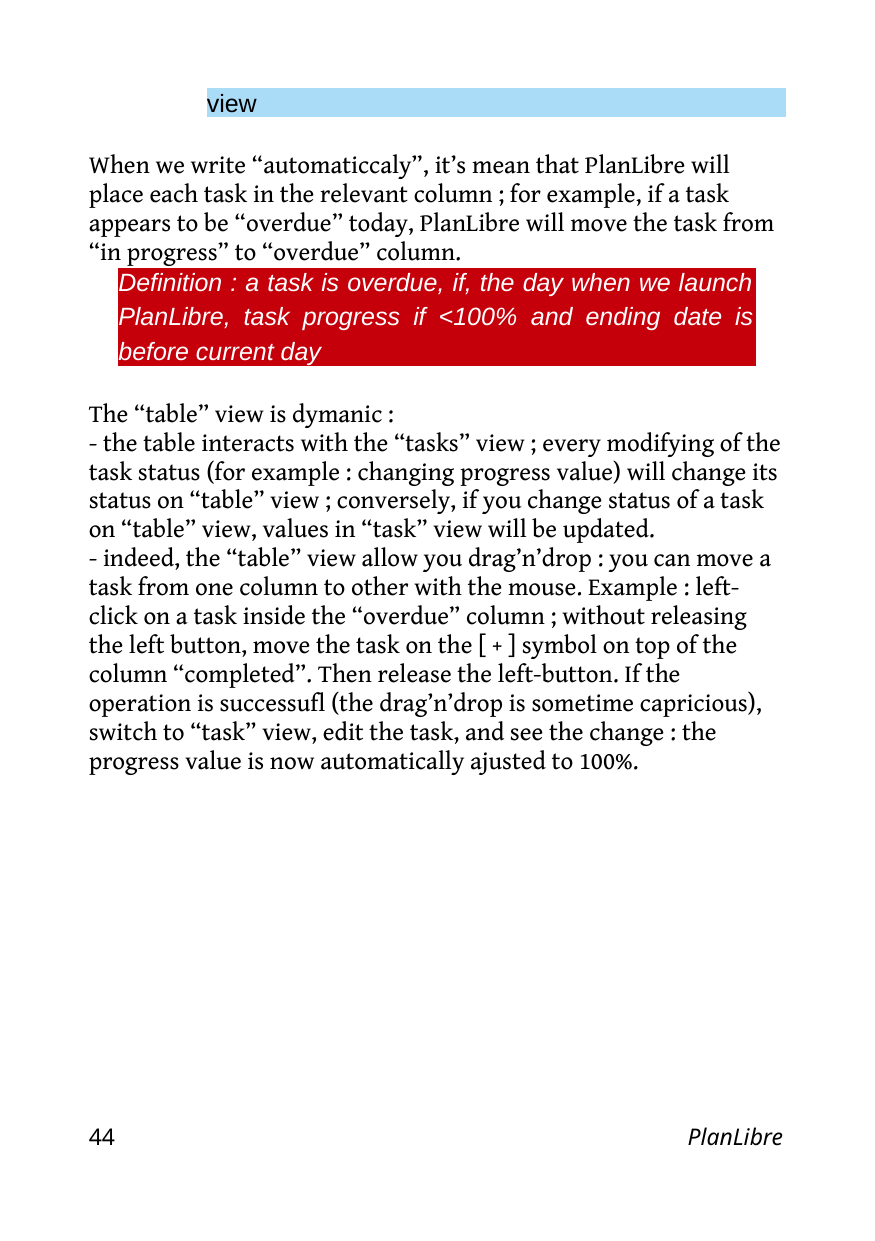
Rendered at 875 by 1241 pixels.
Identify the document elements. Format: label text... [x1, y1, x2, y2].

text The “table” view is dymanic : [88, 400, 786, 429]
text - indeed, the “table” view allow you drag’n’drop : you can move a task from one column to other with the mouse. Example : left-click on a task inside the “overdue” column ; without releasing the left button, move the task on the [ + ] symbol on top of the column “completed”. Then release the left-button. If the operation is successufl (the drag’n’drop is sometime capricious), switch to “task” view, edit the task, and see the change : the progress value is now automatically ajusted to 100%. [88, 545, 786, 777]
text view [207, 88, 786, 117]
text - the table interacts with the “tasks” view ; every modifying of the task status (for example : changing progress value) will change its status on “table” view ; conversely, if you change status of a task on “table” view, values in “task” view will be updated. [88, 429, 786, 545]
text Definition : a task is overdue, if, the day when we launch PlanLibre, task progress if <100% and ending date is before current day [118, 268, 756, 366]
text When we write “automaticcaly”, it’s mean that PlanLibre will place each task in the relevant column ; for example, if a task appears to be “overdue” today, PlanLibre will move the task from “in progress” to “overdue” column. [88, 152, 786, 268]
